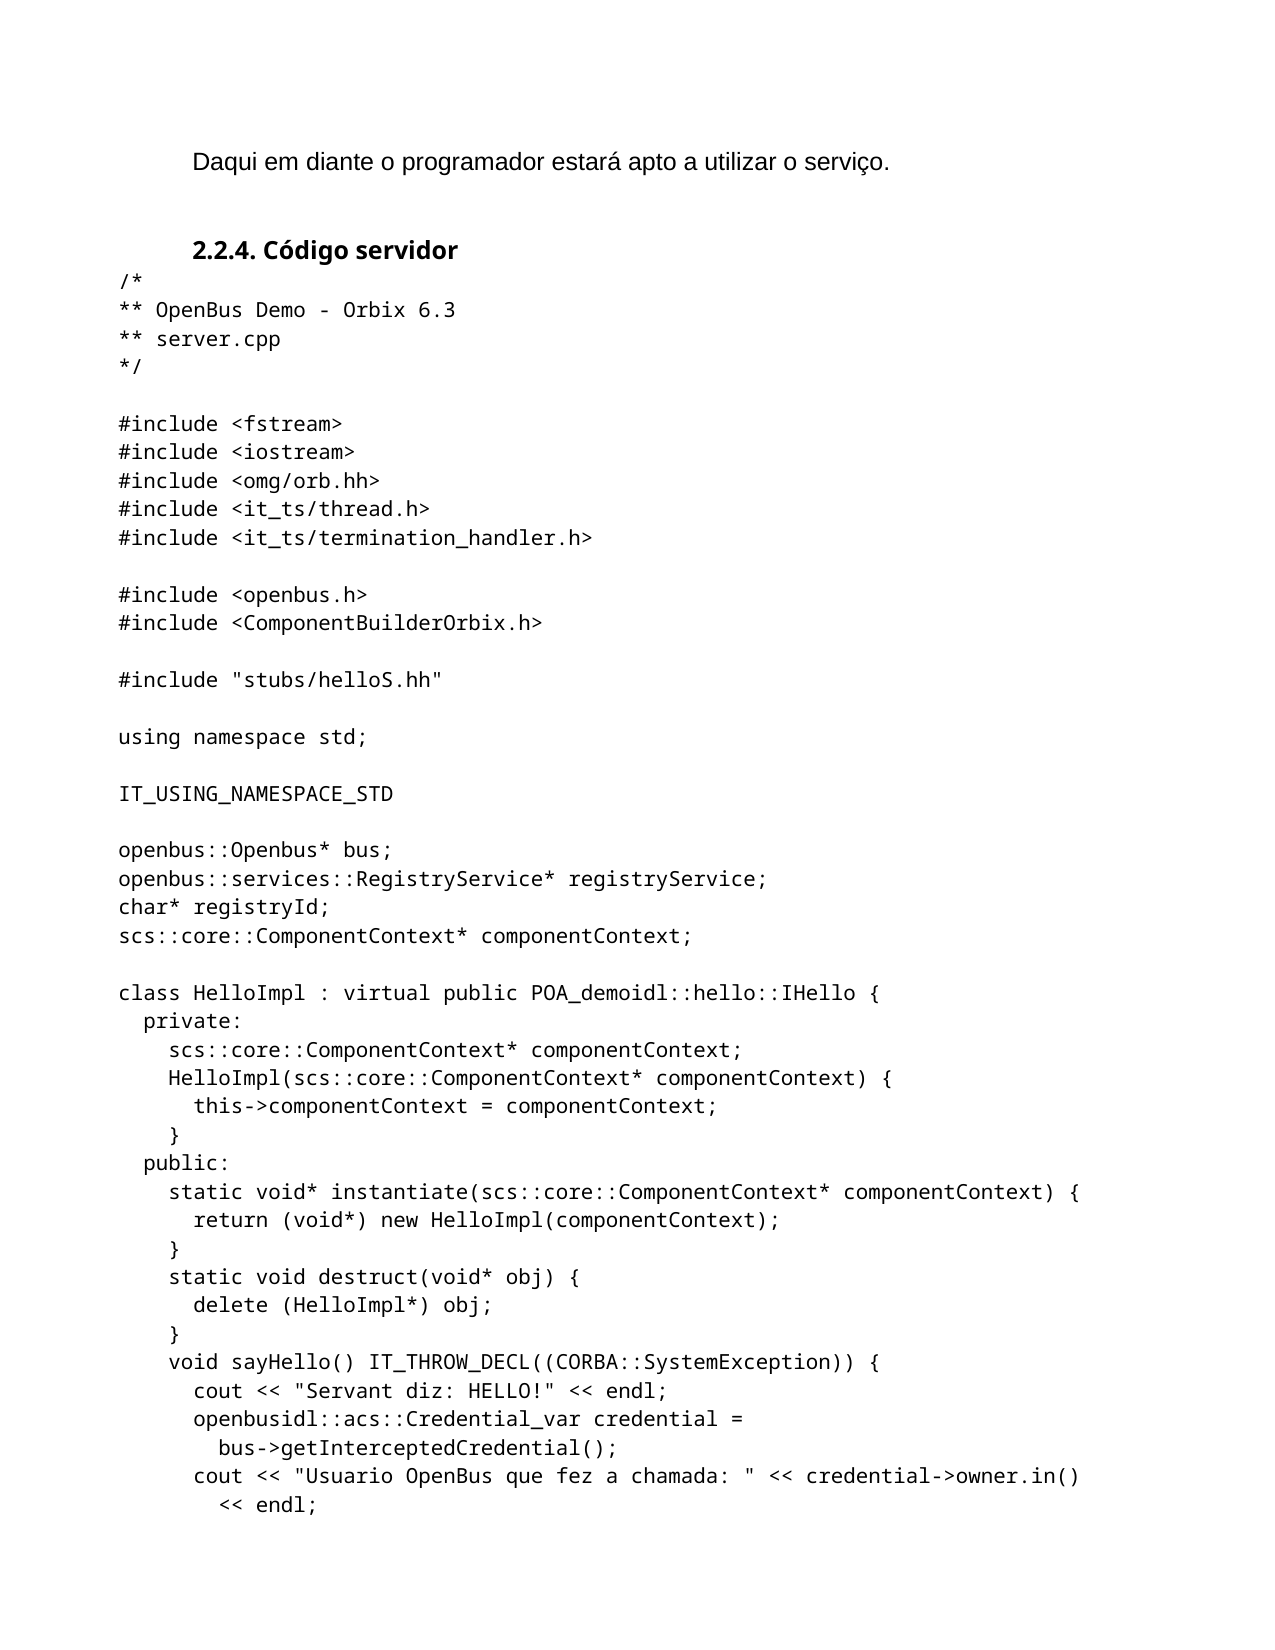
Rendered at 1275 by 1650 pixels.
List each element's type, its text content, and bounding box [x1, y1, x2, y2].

text #include <omg/orb.hh> [118, 466, 1157, 494]
text using namespace std; [118, 722, 1157, 750]
text ** server.cpp [118, 324, 1157, 352]
text } [118, 1319, 1157, 1347]
text this->componentContext = componentContext; [118, 1092, 1157, 1120]
text ** OpenBus Demo - Orbix 6.3 [118, 295, 1157, 324]
text << endl; [118, 1490, 1157, 1518]
text return (void*) new HelloImpl(componentContext); [118, 1205, 1157, 1234]
text /* [118, 267, 1157, 295]
text private: [118, 1006, 1157, 1035]
text openbusidl::acs::Credential_var credential = [118, 1404, 1157, 1433]
text delete (HelloImpl*) obj; [118, 1291, 1157, 1319]
text */ [118, 352, 1157, 381]
text HelloImpl(scs::core::ComponentContext* componentContext) { [118, 1063, 1157, 1092]
text bus->getInterceptedCredential(); [118, 1433, 1157, 1461]
text 2.2.4. Código servidor [118, 233, 1157, 267]
text } [118, 1234, 1157, 1262]
text #include <ComponentBuilderOrbix.h> [118, 608, 1157, 637]
text #include "stubs/helloS.hh" [118, 665, 1157, 693]
text class HelloImpl : virtual public POA_demoidl::hello::IHello { [118, 978, 1157, 1006]
text IT_USING_NAMESPACE_STD [118, 779, 1157, 807]
text scs::core::ComponentContext* componentContext; [118, 921, 1157, 949]
text } [118, 1120, 1157, 1148]
text openbus::Openbus* bus; [118, 836, 1157, 864]
text #include <openbus.h> [118, 580, 1157, 608]
text static void destruct(void* obj) { [118, 1262, 1157, 1291]
text #include <it_ts/termination_handler.h> [118, 523, 1157, 551]
text Daqui em diante o programador estará apto a utilizar o serviço. [118, 147, 1157, 175]
text cout << "Servant diz: HELLO!" << endl; [118, 1376, 1157, 1404]
text public: [118, 1148, 1157, 1177]
text #include <iostream> [118, 437, 1157, 466]
text cout << "Usuario OpenBus que fez a chamada: " << credential->owner.in() [118, 1461, 1157, 1490]
text openbus::services::RegistryService* registryService; [118, 864, 1157, 892]
text #include <it_ts/thread.h> [118, 494, 1157, 523]
text void sayHello() IT_THROW_DECL((CORBA::SystemException)) { [118, 1347, 1157, 1376]
text #include <fstream> [118, 409, 1157, 437]
text static void* instantiate(scs::core::ComponentContext* componentContext) { [118, 1177, 1157, 1205]
text scs::core::ComponentContext* componentContext; [118, 1035, 1157, 1063]
text char* registryId; [118, 892, 1157, 921]
